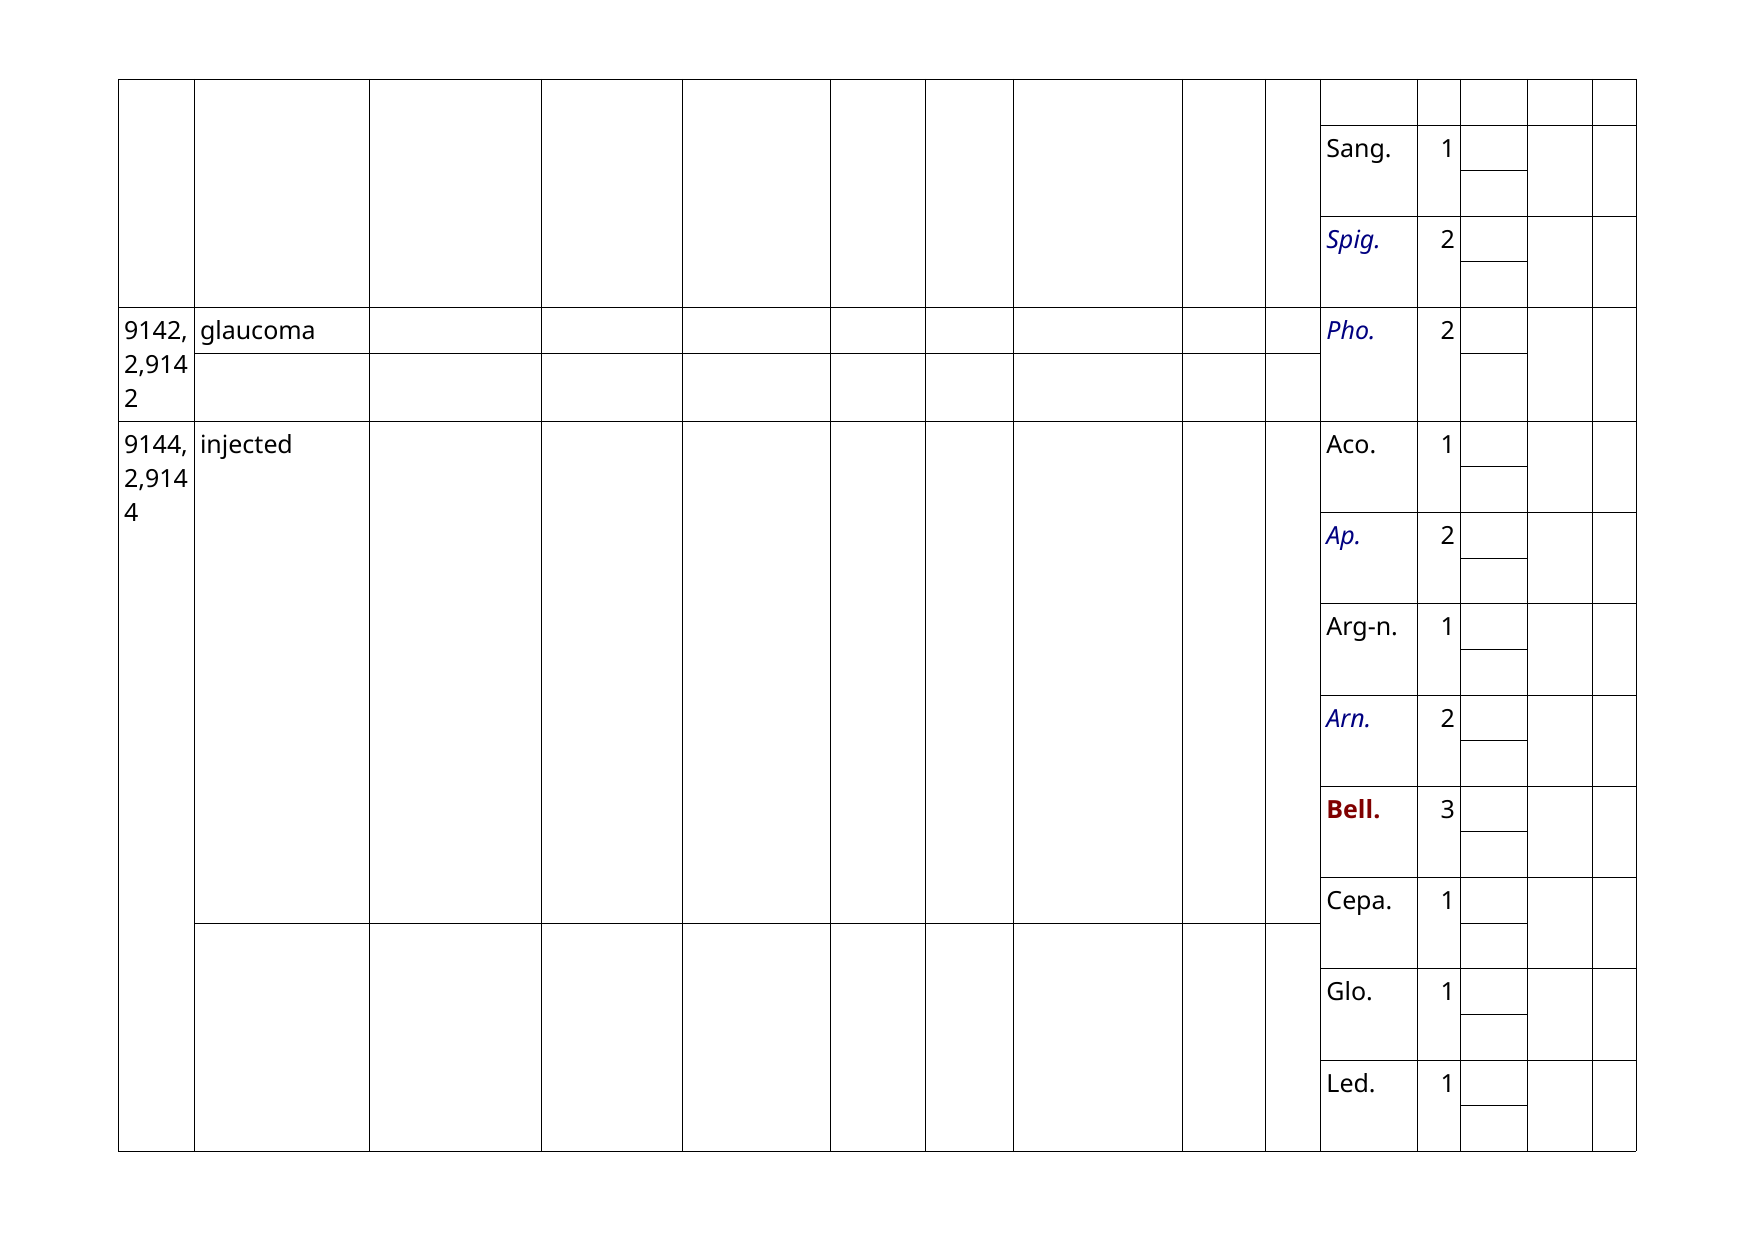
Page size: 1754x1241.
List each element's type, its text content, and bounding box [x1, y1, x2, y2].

table_cell [831, 924, 925, 1151]
table_cell [1461, 787, 1527, 831]
table_cell 2 [1418, 217, 1460, 307]
table_cell [195, 80, 369, 307]
table_cell [542, 924, 682, 1151]
table_cell 9142,2,9142 [119, 308, 194, 421]
table_cell [1014, 80, 1182, 307]
table_cell [1461, 878, 1527, 923]
table_cell Pho. [1321, 308, 1417, 421]
table_cell Cepa. [1321, 878, 1417, 968]
table_cell glaucoma [195, 308, 369, 353]
table_cell [1528, 422, 1592, 512]
table_cell [542, 354, 682, 421]
table_cell [1461, 262, 1527, 307]
table_cell [1528, 969, 1592, 1059]
table_cell Aco. [1321, 422, 1417, 512]
table_cell 3 [1418, 787, 1460, 877]
table_cell Arn. [1321, 696, 1417, 786]
table_cell [1461, 217, 1527, 261]
table_cell [1461, 969, 1527, 1014]
table_cell 9144,2,9144 [119, 422, 194, 1151]
table_cell [1461, 171, 1527, 216]
table_cell [1321, 80, 1417, 124]
table_cell [1183, 422, 1265, 923]
table_cell [1183, 924, 1265, 1151]
table_cell [1461, 1015, 1527, 1059]
table_cell [1183, 354, 1265, 421]
table_cell [1461, 559, 1527, 603]
table_cell Ap. [1321, 513, 1417, 603]
table_cell 2 [1418, 513, 1460, 603]
table_cell [1461, 467, 1527, 512]
table_cell [831, 80, 925, 307]
table_cell [1461, 126, 1527, 170]
table_cell [1593, 422, 1636, 512]
table_cell [1461, 696, 1527, 740]
table_cell [1014, 354, 1182, 421]
table_cell [195, 924, 369, 1151]
table_cell [370, 80, 541, 307]
table_cell 2 [1418, 696, 1460, 786]
table_cell [1266, 422, 1320, 923]
table_cell [1593, 969, 1636, 1059]
table_cell [926, 308, 1013, 353]
table_cell [1593, 787, 1636, 877]
table_cell [926, 354, 1013, 421]
table_cell [1593, 878, 1636, 968]
table_cell [1418, 80, 1460, 124]
table_cell Bell. [1321, 787, 1417, 877]
table_cell 1 [1418, 422, 1460, 512]
table_cell [831, 354, 925, 421]
table_cell [926, 924, 1013, 1151]
table_cell [1014, 924, 1182, 1151]
table_cell [1461, 80, 1527, 124]
table_cell [1014, 308, 1182, 353]
table_cell [1461, 741, 1527, 786]
table_cell [831, 422, 925, 923]
table_cell [1593, 217, 1636, 307]
table_cell [119, 80, 194, 307]
table_cell 1 [1418, 604, 1460, 694]
table_cell [1461, 832, 1527, 877]
table_cell [1593, 604, 1636, 694]
table_cell [1266, 924, 1320, 1151]
table_cell [1266, 354, 1320, 421]
table_cell [1528, 1061, 1592, 1151]
table_cell [1528, 217, 1592, 307]
table_cell 1 [1418, 126, 1460, 216]
table_cell [1266, 80, 1320, 307]
table_cell [1528, 696, 1592, 786]
table_cell Sang. [1321, 126, 1417, 216]
table_cell [1461, 924, 1527, 968]
table_cell [926, 80, 1013, 307]
table_cell [683, 80, 830, 307]
table_cell [1461, 604, 1527, 649]
table_cell [1593, 80, 1636, 124]
table_cell [1461, 308, 1527, 353]
table_cell [1528, 126, 1592, 216]
table_cell Spig. [1321, 217, 1417, 307]
table_cell [1593, 308, 1636, 421]
table_cell injected [195, 422, 369, 923]
table_cell [542, 80, 682, 307]
table_cell [1593, 126, 1636, 216]
table_cell [1528, 80, 1592, 124]
table_cell [683, 308, 830, 353]
table_cell [1183, 80, 1265, 307]
table_cell [1461, 650, 1527, 694]
table_cell [1461, 354, 1527, 421]
table_cell [1461, 422, 1527, 466]
table_cell [1528, 787, 1592, 877]
table_cell [1183, 308, 1265, 353]
table_cell [1461, 513, 1527, 558]
table_cell 2 [1418, 308, 1460, 421]
table_cell Led. [1321, 1061, 1417, 1151]
table_cell [370, 308, 541, 353]
table_cell [926, 422, 1013, 923]
table_cell [370, 924, 541, 1151]
table_cell 1 [1418, 969, 1460, 1059]
table_cell [370, 422, 541, 923]
table_cell [1266, 308, 1320, 353]
table_cell [1528, 604, 1592, 694]
table_cell [1461, 1061, 1527, 1105]
table_cell [542, 308, 682, 353]
table_cell [1014, 422, 1182, 923]
table_cell [683, 924, 830, 1151]
table_cell [683, 422, 830, 923]
table_cell 1 [1418, 878, 1460, 968]
table_cell [1593, 513, 1636, 603]
table_cell [831, 308, 925, 353]
table_cell 1 [1418, 1061, 1460, 1151]
table_cell [1593, 696, 1636, 786]
table_cell [542, 422, 682, 923]
table_cell [1528, 878, 1592, 968]
table_cell Glo. [1321, 969, 1417, 1059]
table_cell [1528, 513, 1592, 603]
table_cell [1461, 1106, 1527, 1151]
table_cell [683, 354, 830, 421]
table_cell [370, 354, 541, 421]
table_cell [1593, 1061, 1636, 1151]
table_cell [1528, 308, 1592, 421]
table_cell Arg-n. [1321, 604, 1417, 694]
table_cell [195, 354, 369, 421]
